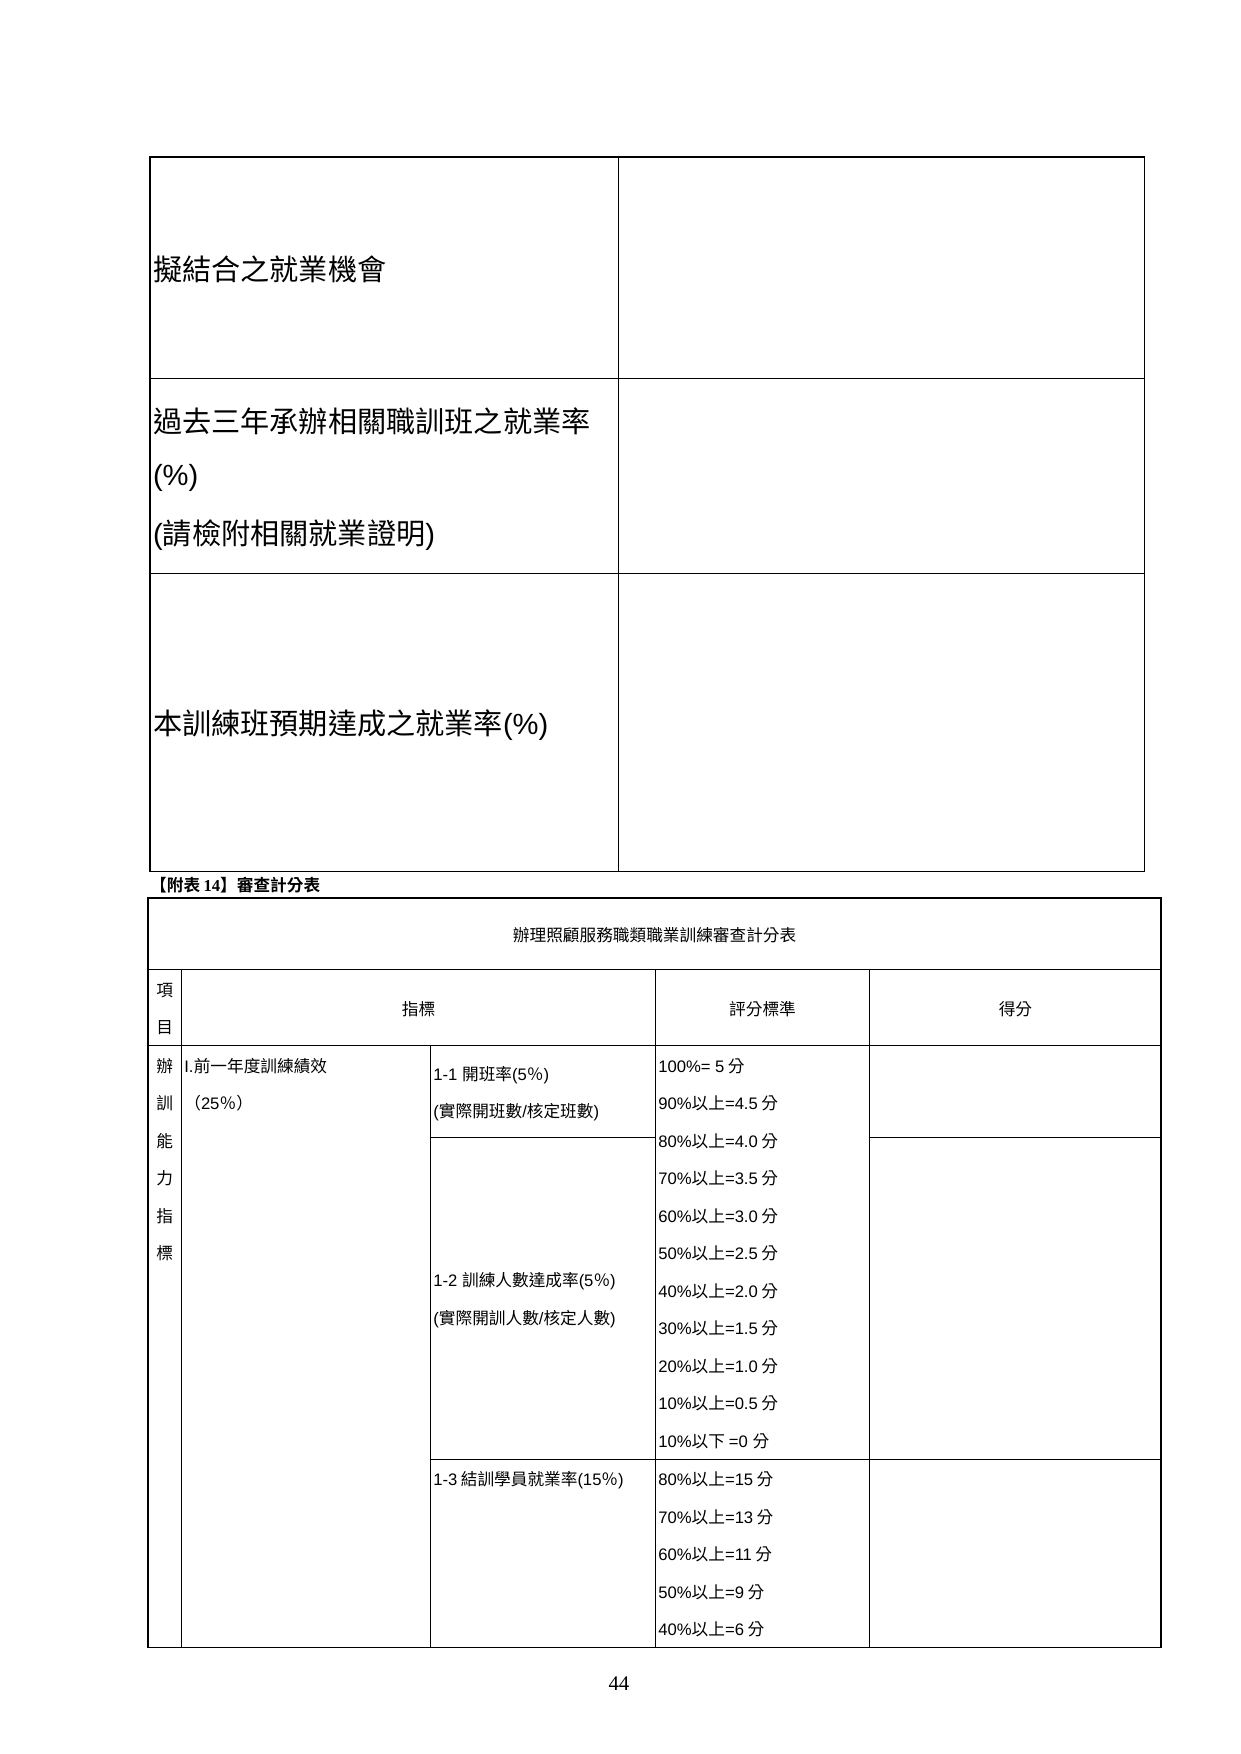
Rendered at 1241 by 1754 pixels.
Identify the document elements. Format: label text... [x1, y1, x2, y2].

subtitle 【附表14】審查計分表 [150, 872, 1087, 897]
table_cell 1-3結訓學員就業率(15％) [431, 1460, 655, 1647]
table_cell 得分 [870, 970, 1160, 1045]
table_cell [870, 1460, 1160, 1647]
table_cell 80%以上=15分 70%以上=13分 60%以上=11分 50%以上=9分 40%以上=6分 [656, 1460, 869, 1647]
table_cell [619, 574, 1144, 871]
table_cell 100%= 5分 90%以上=4.5分 80%以上=4.0分 70%以上=3.5分 60%以上=3.0分 50%以上=2.5分 40%以上=2.0分 30%以上=1.5分 20%以上=1.0分 10%以上=0.5分 10%以下 =0 分 [656, 1046, 869, 1459]
table_cell 過去三年承辦相關職訓班之就業率(%) (請檢附相關就業證明) [151, 379, 618, 572]
table_cell I.前一年度訓練績效 （25％） [182, 1046, 430, 1647]
table_cell 辦訓能力指標 [149, 1046, 181, 1647]
table_cell 1-2 訓練人數達成率(5％) (實際開訓人數/核定人數) [431, 1138, 655, 1459]
table_cell 評分標準 [656, 970, 869, 1045]
table_cell [619, 379, 1144, 572]
table_cell [870, 1138, 1160, 1459]
table_cell 擬結合之就業機會 [151, 158, 618, 378]
table_cell 1-1 開班率(5％) (實際開班數/核定班數) [431, 1046, 655, 1137]
table_cell [619, 158, 1144, 378]
table_cell 本訓練班預期達成之就業率(%) [151, 574, 618, 871]
table_cell 項目 [149, 970, 181, 1045]
table_cell [870, 1046, 1160, 1137]
table_header 辦理照顧服務職類職業訓練審查計分表 [149, 899, 1160, 969]
table_cell 指標 [182, 970, 655, 1045]
